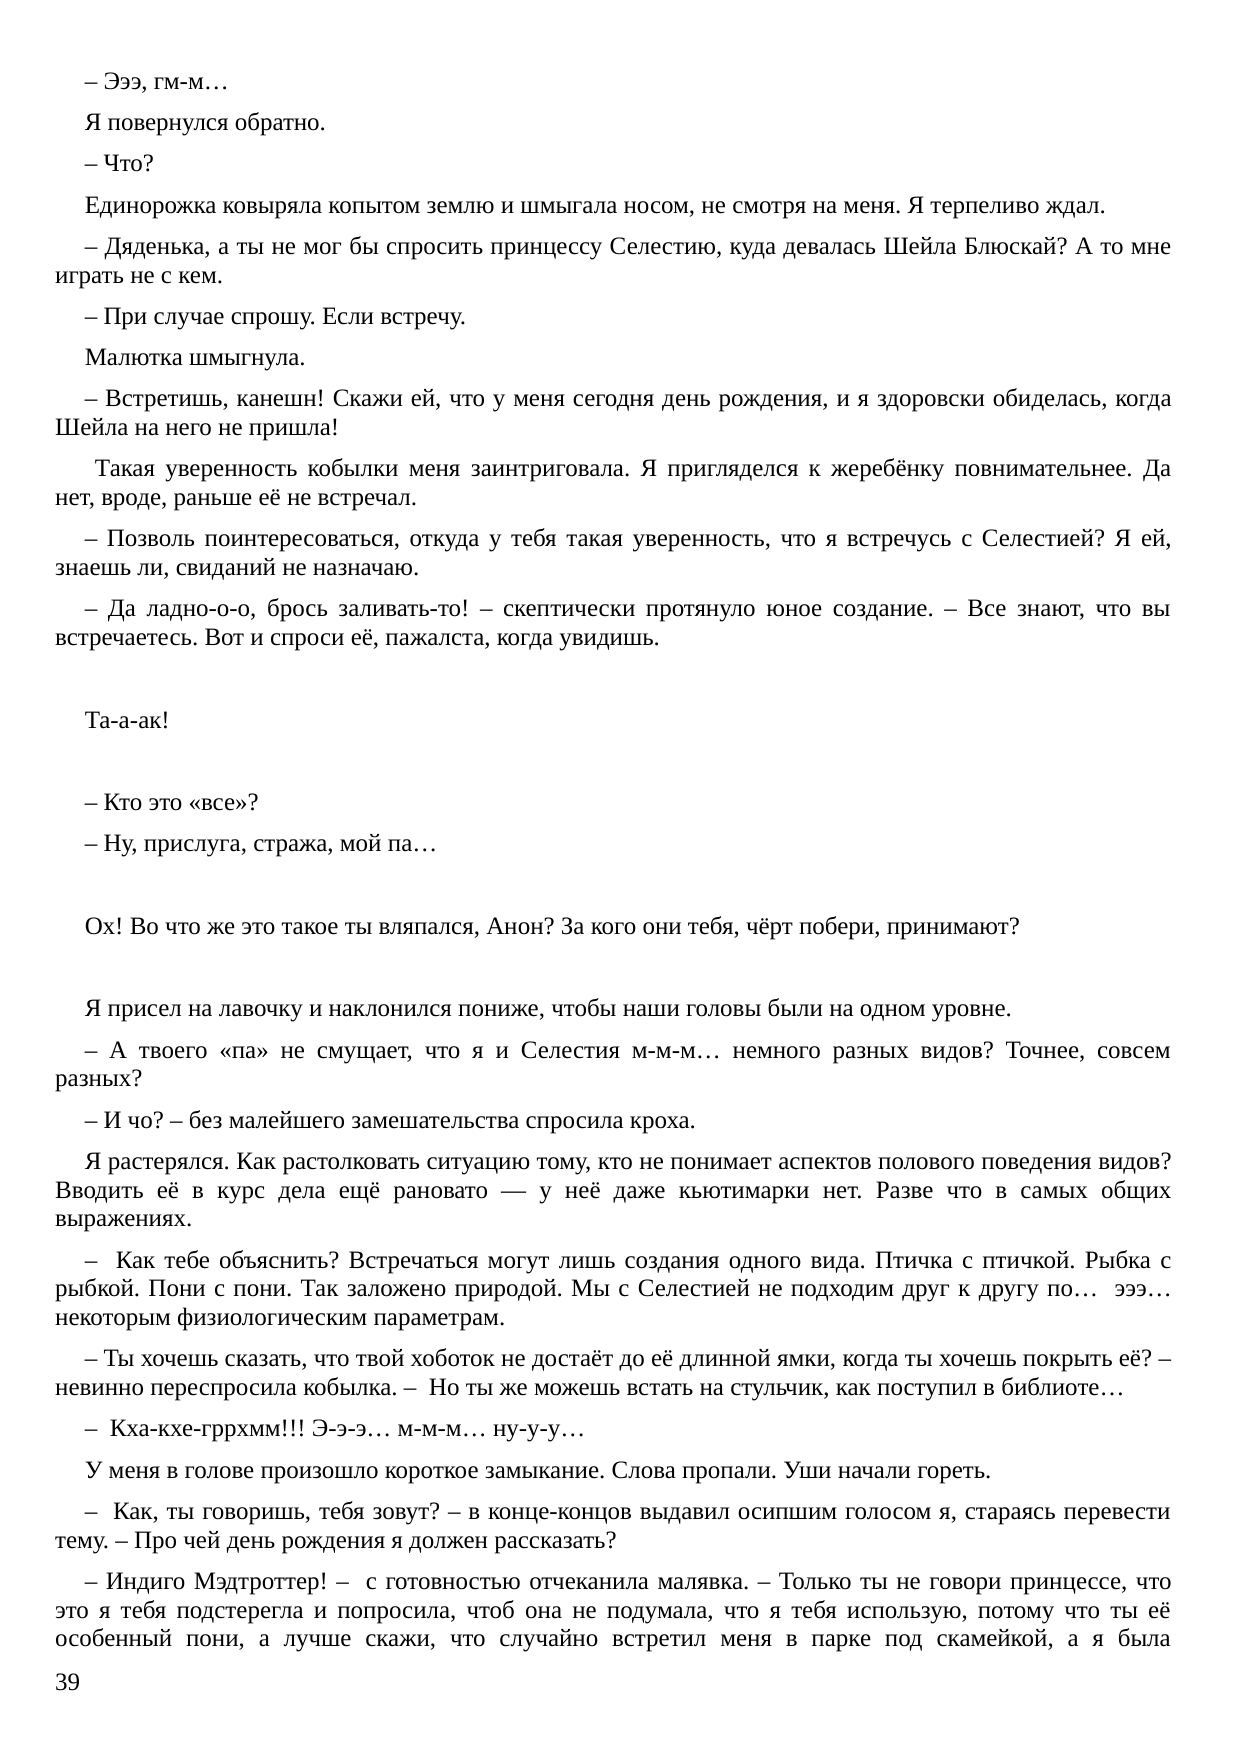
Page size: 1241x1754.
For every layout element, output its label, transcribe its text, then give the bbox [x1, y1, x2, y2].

text – Ты хочешь сказать, что твой хоботок не достаёт до её длинной ямки, когда ты хочешь покрыть её? – невинно переспросила кобылка. – Но ты же можешь встать на стульчик, как поступил в библиоте… [55, 1343, 1173, 1401]
text – Кто это «все»? [55, 787, 1173, 816]
text – А твоего «па» не смущает, что я и Селестия м-м-м… немного разных видов? Точнее, совсем разных? [55, 1035, 1173, 1092]
text – Ну, прислуга, стража, мой па… [55, 828, 1173, 857]
text Та-а-ак! [55, 705, 1173, 733]
text Ох! Во что же это такое ты вляпался, Анон? За кого они тебя, чёрт побери, принимают? [55, 911, 1173, 940]
text Я растерялся. Как растолковать ситуацию тому, кто не понимает аспектов полового поведения видов? Вводить её в курс дела ещё рановато — у неё даже кьютимарки нет. Разве что в самых общих выражениях. [55, 1146, 1173, 1232]
text – Что? [55, 148, 1173, 177]
text Я повернулся обратно. [55, 107, 1173, 136]
text – И чо? – без малейшего замешательства спросила кроха. [55, 1105, 1173, 1133]
text – Да ладно-о-о, брось заливать-то! – скептически протянуло юное создание. – Все знают, что вы встречаетесь. Вот и спроси её, пажалста, когда увидишь. [55, 593, 1173, 651]
text Такая уверенность кобылки меня заинтриговала. Я пригляделся к жеребёнку повнимательнее. Да нет, вроде, раньше её не встречал. [55, 453, 1173, 511]
text – Эээ, гм-м… [55, 66, 1173, 95]
text – Встретишь, канешн! Скажи ей, что у меня сегодня день рождения, и я здоровски обиделась, когда Шейла на него не пришла! [55, 383, 1173, 441]
text – Индиго Мэдтроттер! – с готовностью отчеканила малявка. – Только ты не говори принцессе, что это я тебя подстерегла и попросила, чтоб она не подумала, что я тебя использую, потому что ты её особенный пони, а лучше скажи, что случайно встретил меня в парке под скамейкой, а я была [55, 1566, 1173, 1652]
text – Как тебе объяснить? Встречаться могут лишь создания одного вида. Птичка с птичкой. Рыбка с рыбкой. Пони с пони. Так заложено природой. Мы с Селестией не подходим друг к другу по… эээ… некоторым физиологическим параметрам. [55, 1245, 1173, 1331]
text Малютка шмыгнула. [55, 342, 1173, 371]
text – Кха-кхе-гррхмм!!! Э-э-э… м-м-м… ну-у-у… [55, 1413, 1173, 1442]
text – Дяденька, а ты не мог бы спросить принцессу Селестию, куда девалась Шейла Блюскай? А то мне играть не с кем. [55, 231, 1173, 288]
text – При случае спрошу. Если встречу. [55, 301, 1173, 330]
text – Как, ты говоришь, тебя зовут? – в конце-концов выдавил осипшим голосом я, стараясь перевести тему. – Про чей день рождения я должен рассказать? [55, 1496, 1173, 1553]
text – Позволь поинтересоваться, откуда у тебя такая уверенность, что я встречусь с Селестией? Я ей, знаешь ли, свиданий не назначаю. [55, 523, 1173, 581]
text Я присел на лавочку и наклонился пониже, чтобы наши головы были на одном уровне. [55, 993, 1173, 1022]
text Единорожка ковыряла копытом землю и шмыгала носом, не смотря на меня. Я терпеливо ждал. [55, 190, 1173, 218]
text У меня в голове произошло короткое замыкание. Слова пропали. Уши начали гореть. [55, 1455, 1173, 1483]
